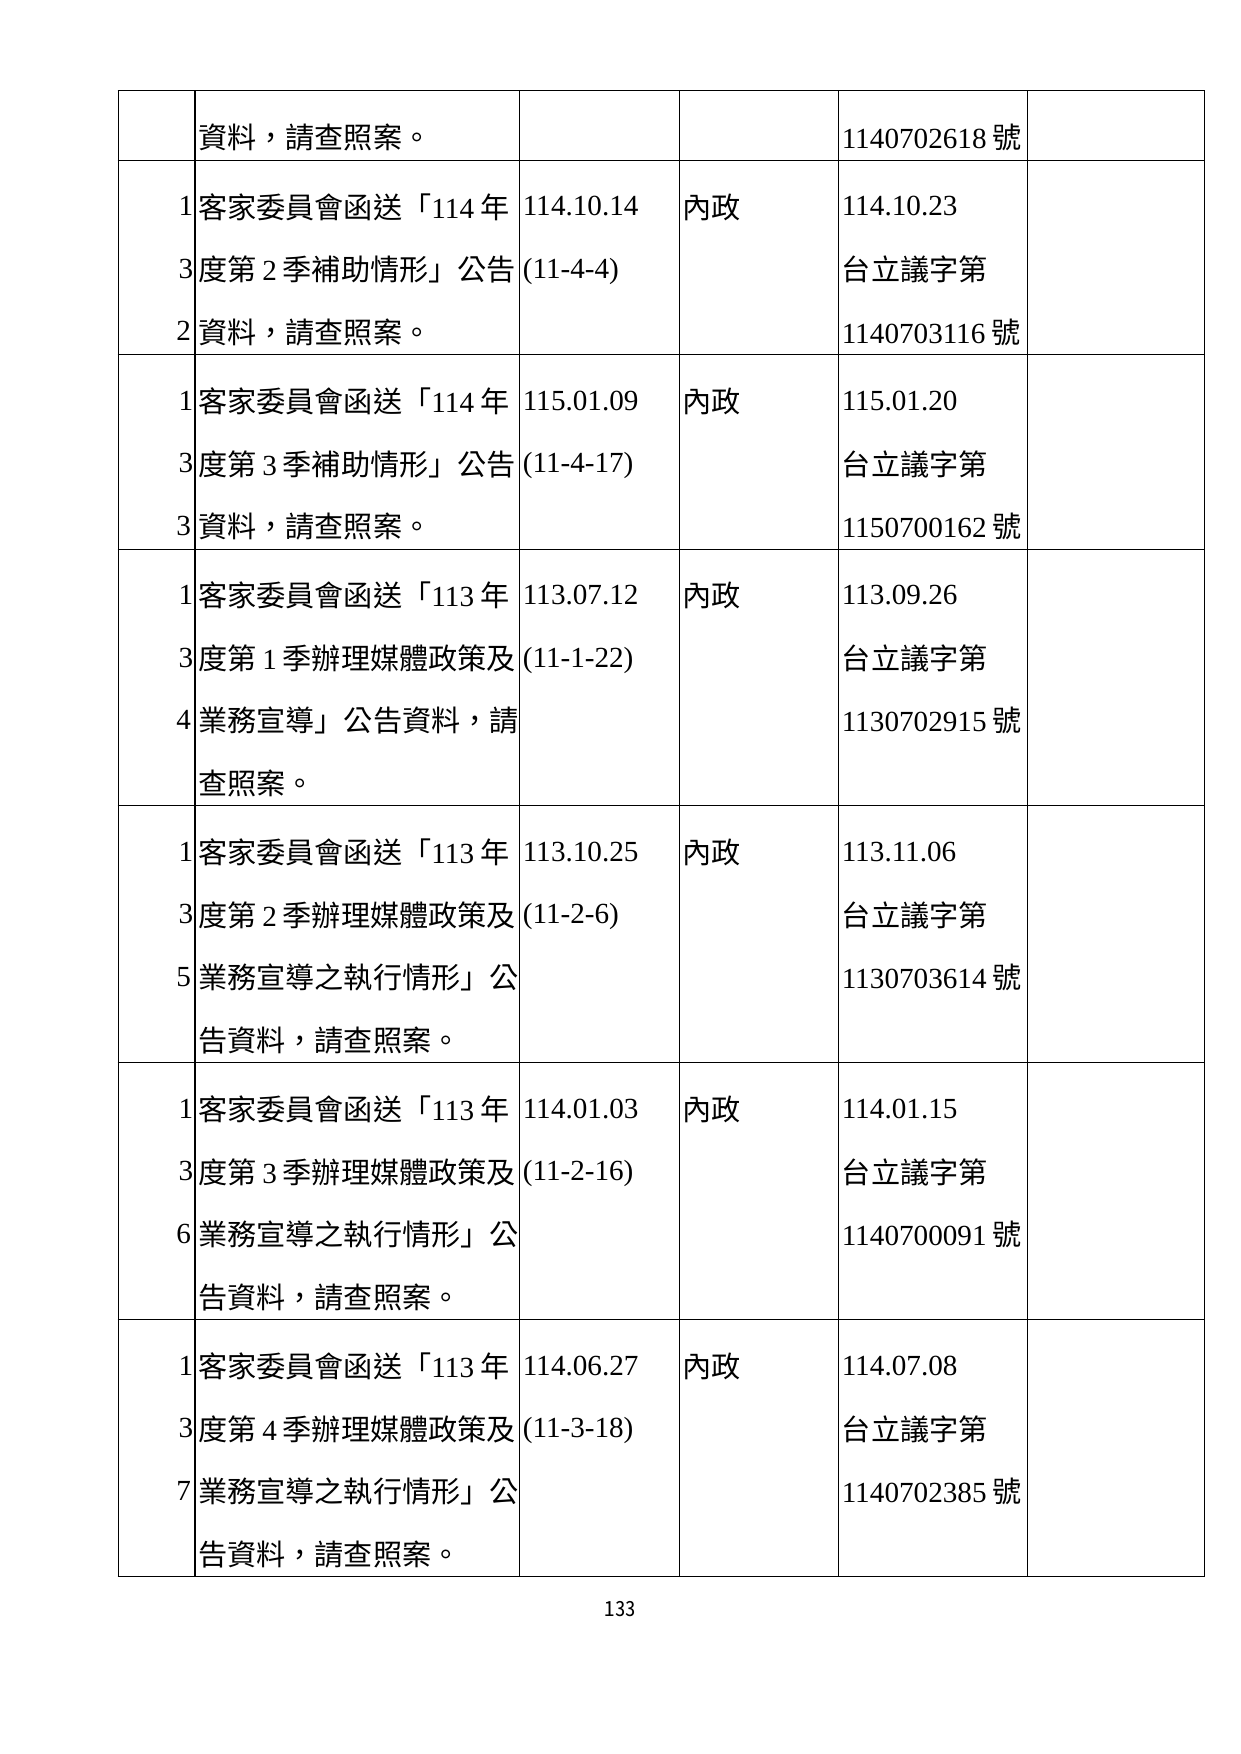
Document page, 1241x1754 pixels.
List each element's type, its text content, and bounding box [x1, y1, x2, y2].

table_cell [119, 550, 194, 805]
table_cell 客家委員會函送「113年度第4季辦理媒體政策及業務宣導之執行情形」公告資料，請查照案。 [196, 1320, 519, 1576]
table_cell 內政 [680, 161, 838, 354]
table_cell 客家委員會函送「113年度第3季辦理媒體政策及業務宣導之執行情形」公告資料，請查照案。 [196, 1063, 519, 1319]
table_cell [119, 1320, 194, 1576]
table_cell [1028, 91, 1204, 160]
table_cell [520, 91, 679, 160]
table_cell [1028, 1320, 1204, 1576]
table_cell [680, 91, 838, 160]
table_cell 內政 [680, 806, 838, 1062]
table_cell 內政 [680, 1063, 838, 1319]
table_cell 113.09.26 台立議字第1130702915號 [839, 550, 1027, 805]
table_cell 內政 [680, 355, 838, 548]
table_cell [1028, 161, 1204, 354]
table_cell [119, 355, 194, 548]
table_cell 客家委員會函送「113年度第2季辦理媒體政策及業務宣導之執行情形」公告資料，請查照案。 [196, 806, 519, 1062]
table_cell [1028, 550, 1204, 805]
table_cell 114.10.14 (11-4-4) [520, 161, 679, 354]
table_cell 資料，請查照案。 [196, 91, 519, 160]
table_cell 內政 [680, 1320, 838, 1576]
table_cell 114.10.23 台立議字第 1140703116號 [839, 161, 1027, 354]
table_cell 114.01.03 (11-2-16) [520, 1063, 679, 1319]
table_cell 114.01.15 台立議字第1140700091號 [839, 1063, 1027, 1319]
table_cell 客家委員會函送「113年度第1季辦理媒體政策及業務宣導」公告資料，請查照案。 [196, 550, 519, 805]
table_cell 114.06.27 (11-3-18) [520, 1320, 679, 1576]
table_cell [1028, 355, 1204, 548]
table_cell 113.11.06 台立議字第1130703614號 [839, 806, 1027, 1062]
table_cell 客家委員會函送「114年度第2季補助情形」公告資料，請查照案。 [196, 161, 519, 354]
table_cell 114.07.08 台立議字第1140702385號 [839, 1320, 1027, 1576]
table_cell [1028, 806, 1204, 1062]
table_cell 113.10.25 (11-2-6) [520, 806, 679, 1062]
table_cell [119, 91, 194, 160]
table_cell 113.07.12 (11-1-22) [520, 550, 679, 805]
table_cell [119, 161, 194, 354]
table_cell [119, 1063, 194, 1319]
table_cell [1028, 1063, 1204, 1319]
table_cell 客家委員會函送「114年度第3季補助情形」公告資料，請查照案。 [196, 355, 519, 548]
table_cell 115.01.20 台立議字第1150700162號 [839, 355, 1027, 548]
table_cell [119, 806, 194, 1062]
table_cell 115.01.09 (11-4-17) [520, 355, 679, 548]
table_cell 1140702618號 [839, 91, 1027, 160]
table_cell 內政 [680, 550, 838, 805]
